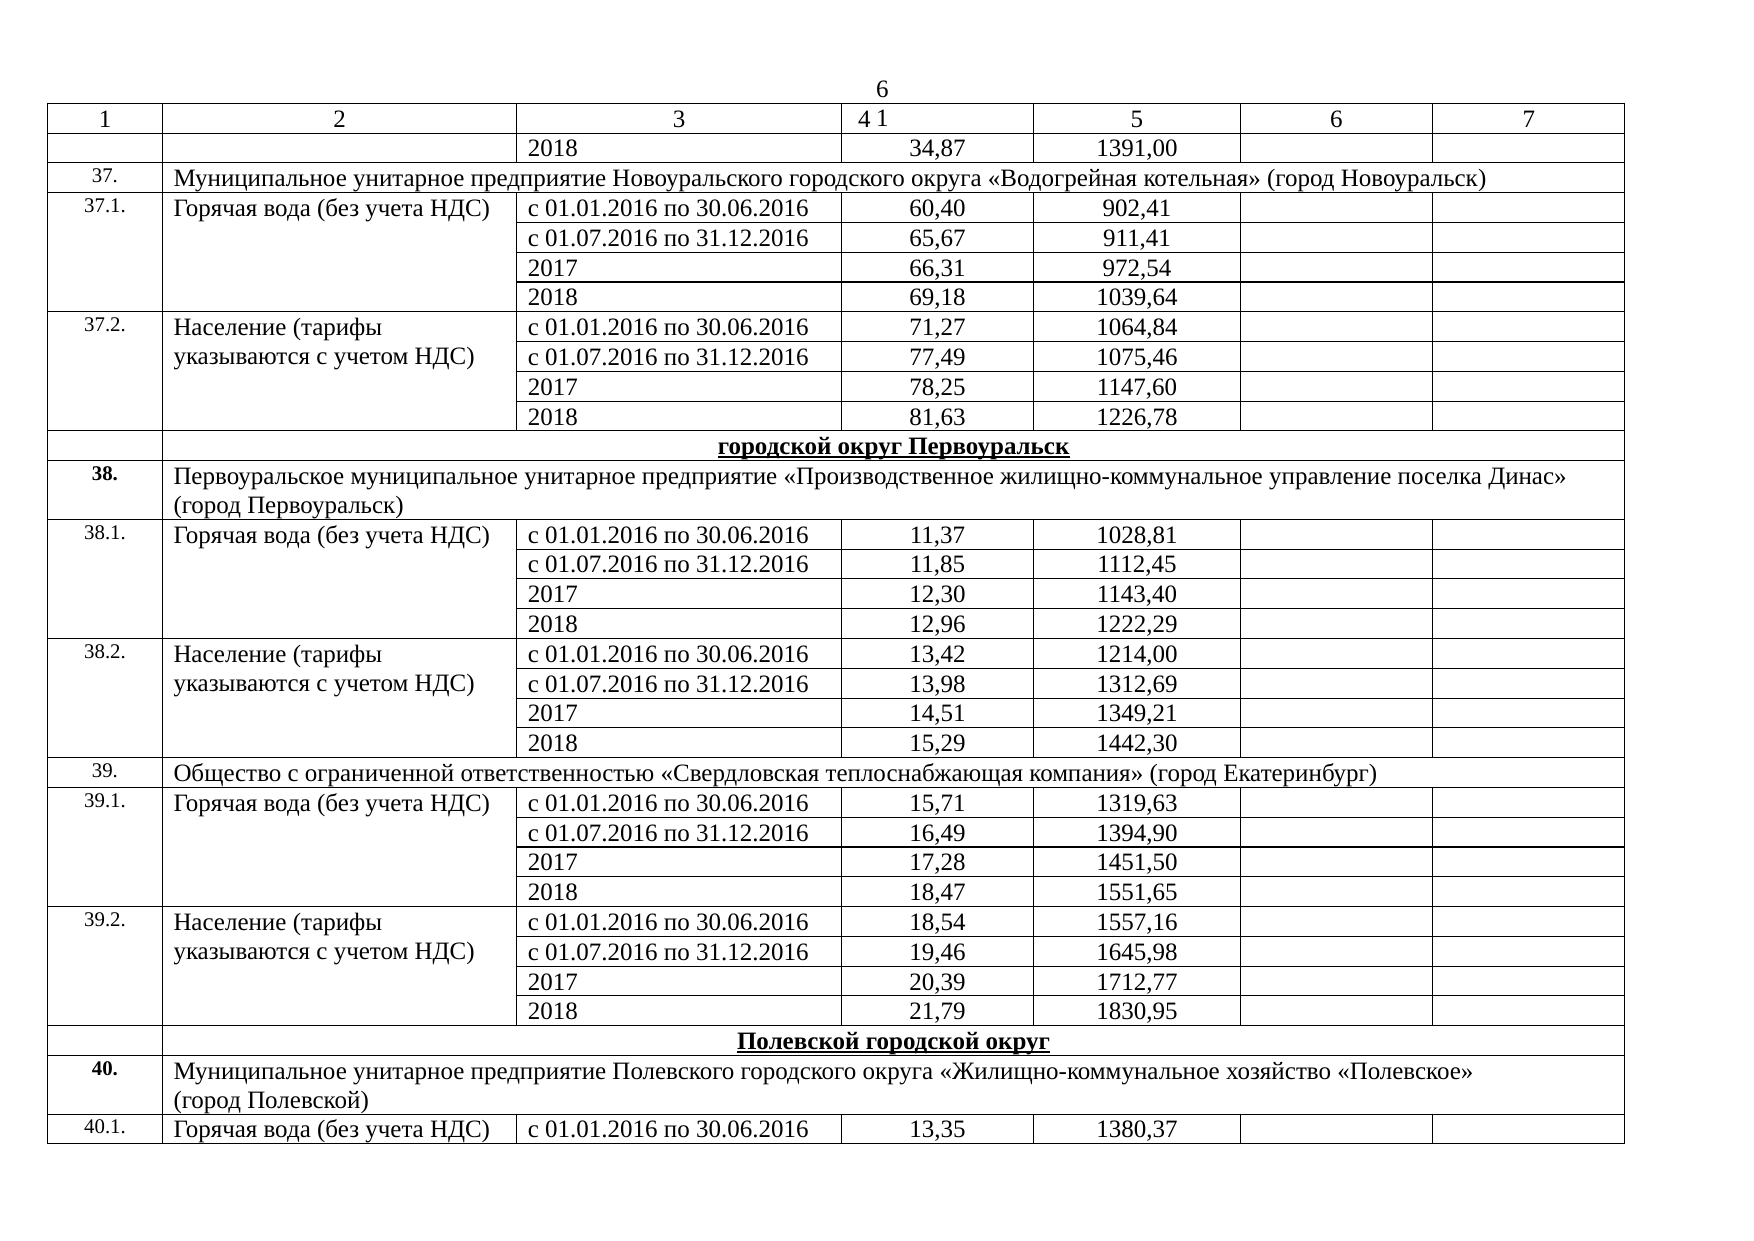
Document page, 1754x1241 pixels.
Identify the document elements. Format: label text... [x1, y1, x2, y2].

table_cell [1433, 937, 1624, 966]
table_header 5 [1034, 104, 1240, 132]
table_cell [1241, 818, 1432, 846]
table_cell 1075,46 [1034, 342, 1240, 371]
table_cell с 01.01.2016 по 30.06.2016 [517, 312, 841, 341]
table_cell 12,96 [842, 609, 1033, 638]
table_cell 2018 [517, 728, 841, 757]
table_cell 21,79 [842, 996, 1033, 1025]
table_cell 18,54 [842, 907, 1033, 936]
table_cell 2018 [517, 877, 841, 906]
table_cell 1039,64 [1034, 283, 1240, 311]
table_cell [1433, 728, 1624, 757]
table_cell 1391,00 [1034, 134, 1240, 162]
table_cell [1241, 134, 1432, 162]
table_cell 14,51 [842, 699, 1033, 727]
table_cell [48, 461, 162, 519]
table_cell [1241, 937, 1432, 966]
table_cell 1147,60 [1034, 372, 1240, 401]
table_cell 34,87 [842, 134, 1033, 162]
table_cell [1241, 669, 1432, 697]
table_cell 1380,37 [1034, 1115, 1240, 1143]
table_cell 2018 [517, 283, 841, 311]
table_cell Горячая вода (без учета НДС) [163, 193, 516, 311]
table_cell 1442,30 [1034, 728, 1240, 757]
table_cell 2017 [517, 699, 841, 727]
table_cell 17,28 [842, 848, 1033, 876]
table_cell с 01.07.2016 по 31.12.2016 [517, 818, 841, 846]
table_header 4 [842, 104, 1033, 132]
table_header 6 [1241, 104, 1432, 132]
table_cell 2018 [517, 609, 841, 638]
table_cell [1433, 253, 1624, 281]
table_cell 1349,21 [1034, 699, 1240, 727]
table_cell 2018 [517, 402, 841, 430]
table_cell [48, 431, 162, 460]
table_cell с 01.01.2016 по 30.06.2016 [517, 520, 841, 548]
table_cell Население (тарифы указываются с учетом НДС) [163, 907, 516, 1025]
table_cell Горячая вода (без учета НДС) [163, 520, 516, 638]
table_cell [1433, 134, 1624, 162]
table_cell [48, 1115, 162, 1143]
table_cell [1241, 579, 1432, 608]
table_cell 13,42 [842, 639, 1033, 668]
table_cell с 01.07.2016 по 31.12.2016 [517, 550, 841, 578]
table_header 2 [163, 104, 516, 132]
table_cell [1433, 967, 1624, 995]
table_cell с 01.07.2016 по 31.12.2016 [517, 223, 841, 252]
table_cell 2017 [517, 579, 841, 608]
table_cell 2017 [517, 848, 841, 876]
table_cell 1557,16 [1034, 907, 1240, 936]
table_cell 1222,29 [1034, 609, 1240, 638]
table_cell Первоуральское муниципальное унитарное предприятие «Производственное жилищно-коммунальное управление поселка Динас» (город Первоуральск) [163, 461, 1624, 519]
table_cell [1433, 312, 1624, 341]
table_cell [1433, 996, 1624, 1025]
table_cell с 01.07.2016 по 31.12.2016 [517, 342, 841, 371]
table_cell [48, 520, 162, 638]
table_cell Горячая вода (без учета НДС) [163, 788, 516, 906]
table_cell 66,31 [842, 253, 1033, 281]
table_cell 16,49 [842, 818, 1033, 846]
table_cell 1112,45 [1034, 550, 1240, 578]
table_cell [1433, 193, 1624, 222]
table_cell с 01.01.2016 по 30.06.2016 [517, 907, 841, 936]
table_cell 972,54 [1034, 253, 1240, 281]
table_header 3 [517, 104, 841, 132]
table_cell [1241, 609, 1432, 638]
table_cell Полевской городской округ [163, 1026, 1624, 1055]
table_cell с 01.07.2016 по 31.12.2016 [517, 669, 841, 697]
table_cell [1433, 907, 1624, 936]
table_cell [1433, 579, 1624, 608]
table_header 7 [1433, 104, 1624, 132]
table_cell 2017 [517, 253, 841, 281]
table_cell [48, 758, 162, 787]
table_cell [48, 788, 162, 906]
table_cell [163, 134, 516, 162]
table_cell [1433, 550, 1624, 578]
table_cell 15,29 [842, 728, 1033, 757]
table_cell с 01.01.2016 по 30.06.2016 [517, 788, 841, 817]
table_cell 2018 [517, 996, 841, 1025]
table_cell [48, 193, 162, 311]
table_cell [1241, 342, 1432, 371]
table_cell 1028,81 [1034, 520, 1240, 548]
table_cell 1319,63 [1034, 788, 1240, 817]
table_cell [1433, 1115, 1624, 1143]
table_cell 1394,90 [1034, 818, 1240, 846]
table_cell 18,47 [842, 877, 1033, 906]
table_cell [48, 312, 162, 430]
table_cell [1241, 372, 1432, 401]
table_cell [1241, 402, 1432, 430]
table_cell 1064,84 [1034, 312, 1240, 341]
table_cell 1451,50 [1034, 848, 1240, 876]
table_cell 60,40 [842, 193, 1033, 222]
table_cell Горячая вода (без учета НДС) [163, 1115, 516, 1143]
table_cell 65,67 [842, 223, 1033, 252]
table_cell 1551,65 [1034, 877, 1240, 906]
table_cell 1645,98 [1034, 937, 1240, 966]
table_cell городской округ Первоуральск [163, 431, 1624, 460]
table_cell [1433, 788, 1624, 817]
table_cell [1433, 877, 1624, 906]
table_cell 1143,40 [1034, 579, 1240, 608]
table_cell [1241, 996, 1432, 1025]
table_cell [48, 134, 162, 162]
table_cell [1241, 877, 1432, 906]
table_cell 11,37 [842, 520, 1033, 548]
table_cell Население (тарифы указываются с учетом НДС) [163, 639, 516, 757]
table_cell [1241, 967, 1432, 995]
table_cell [1241, 283, 1432, 311]
table_cell 77,49 [842, 342, 1033, 371]
table_cell Население (тарифы указываются с учетом НДС) [163, 312, 516, 430]
table_cell [1433, 520, 1624, 548]
table_cell [48, 639, 162, 757]
table_cell [1241, 907, 1432, 936]
table_cell [1433, 639, 1624, 668]
table_cell 1312,69 [1034, 669, 1240, 697]
table_cell Общество с ограниченной ответственностью «Свердловская теплоснабжающая компания» (город Екатеринбург) [163, 758, 1624, 787]
table_cell 1830,95 [1034, 996, 1240, 1025]
table_cell [1433, 342, 1624, 371]
table_cell [1433, 223, 1624, 252]
table_cell [1241, 223, 1432, 252]
table_cell [1241, 639, 1432, 668]
table_cell 2017 [517, 372, 841, 401]
table_cell 81,63 [842, 402, 1033, 430]
table_cell 69,18 [842, 283, 1033, 311]
table_cell [1433, 699, 1624, 727]
table_cell 78,25 [842, 372, 1033, 401]
table_cell [1241, 550, 1432, 578]
table_cell [1241, 848, 1432, 876]
table_cell [1433, 609, 1624, 638]
table_cell 11,85 [842, 550, 1033, 578]
table_cell [1433, 402, 1624, 430]
table_header 1 [48, 104, 162, 132]
table_cell 2017 [517, 967, 841, 995]
table_cell Муниципальное унитарное предприятие Полевского городского округа «Жилищно-коммунальное хозяйство «Полевское» (город Полевской) [163, 1056, 1624, 1113]
table_cell [48, 1026, 162, 1055]
table_cell [48, 907, 162, 1025]
table_cell 911,41 [1034, 223, 1240, 252]
table_cell [1241, 699, 1432, 727]
table_cell [1241, 520, 1432, 548]
table_cell с 01.01.2016 по 30.06.2016 [517, 1115, 841, 1143]
table_cell 2018 [517, 134, 841, 162]
table_cell с 01.01.2016 по 30.06.2016 [517, 639, 841, 668]
table_cell с 01.07.2016 по 31.12.2016 [517, 937, 841, 966]
table_cell [1433, 848, 1624, 876]
table_cell [1241, 788, 1432, 817]
table_cell 15,71 [842, 788, 1033, 817]
table_cell 13,98 [842, 669, 1033, 697]
table_cell [48, 163, 162, 192]
table_cell [1241, 1115, 1432, 1143]
table_cell [1433, 372, 1624, 401]
table_cell 1214,00 [1034, 639, 1240, 668]
table_cell 1712,77 [1034, 967, 1240, 995]
table_cell [1433, 669, 1624, 697]
table_cell Муниципальное унитарное предприятие Новоуральского городского округа «Водогрейная котельная» (город Новоуральск) [163, 163, 1624, 192]
table_cell 20,39 [842, 967, 1033, 995]
table_cell [1241, 312, 1432, 341]
table_cell 1226,78 [1034, 402, 1240, 430]
table_cell [1241, 253, 1432, 281]
table_cell [48, 1056, 162, 1113]
table_cell 12,30 [842, 579, 1033, 608]
table_cell [1433, 283, 1624, 311]
table_cell с 01.01.2016 по 30.06.2016 [517, 193, 841, 222]
table_cell 19,46 [842, 937, 1033, 966]
table_cell 13,35 [842, 1115, 1033, 1143]
table_cell 902,41 [1034, 193, 1240, 222]
table_cell 71,27 [842, 312, 1033, 341]
table_cell [1241, 193, 1432, 222]
table_cell [1241, 728, 1432, 757]
table_cell [1433, 818, 1624, 846]
